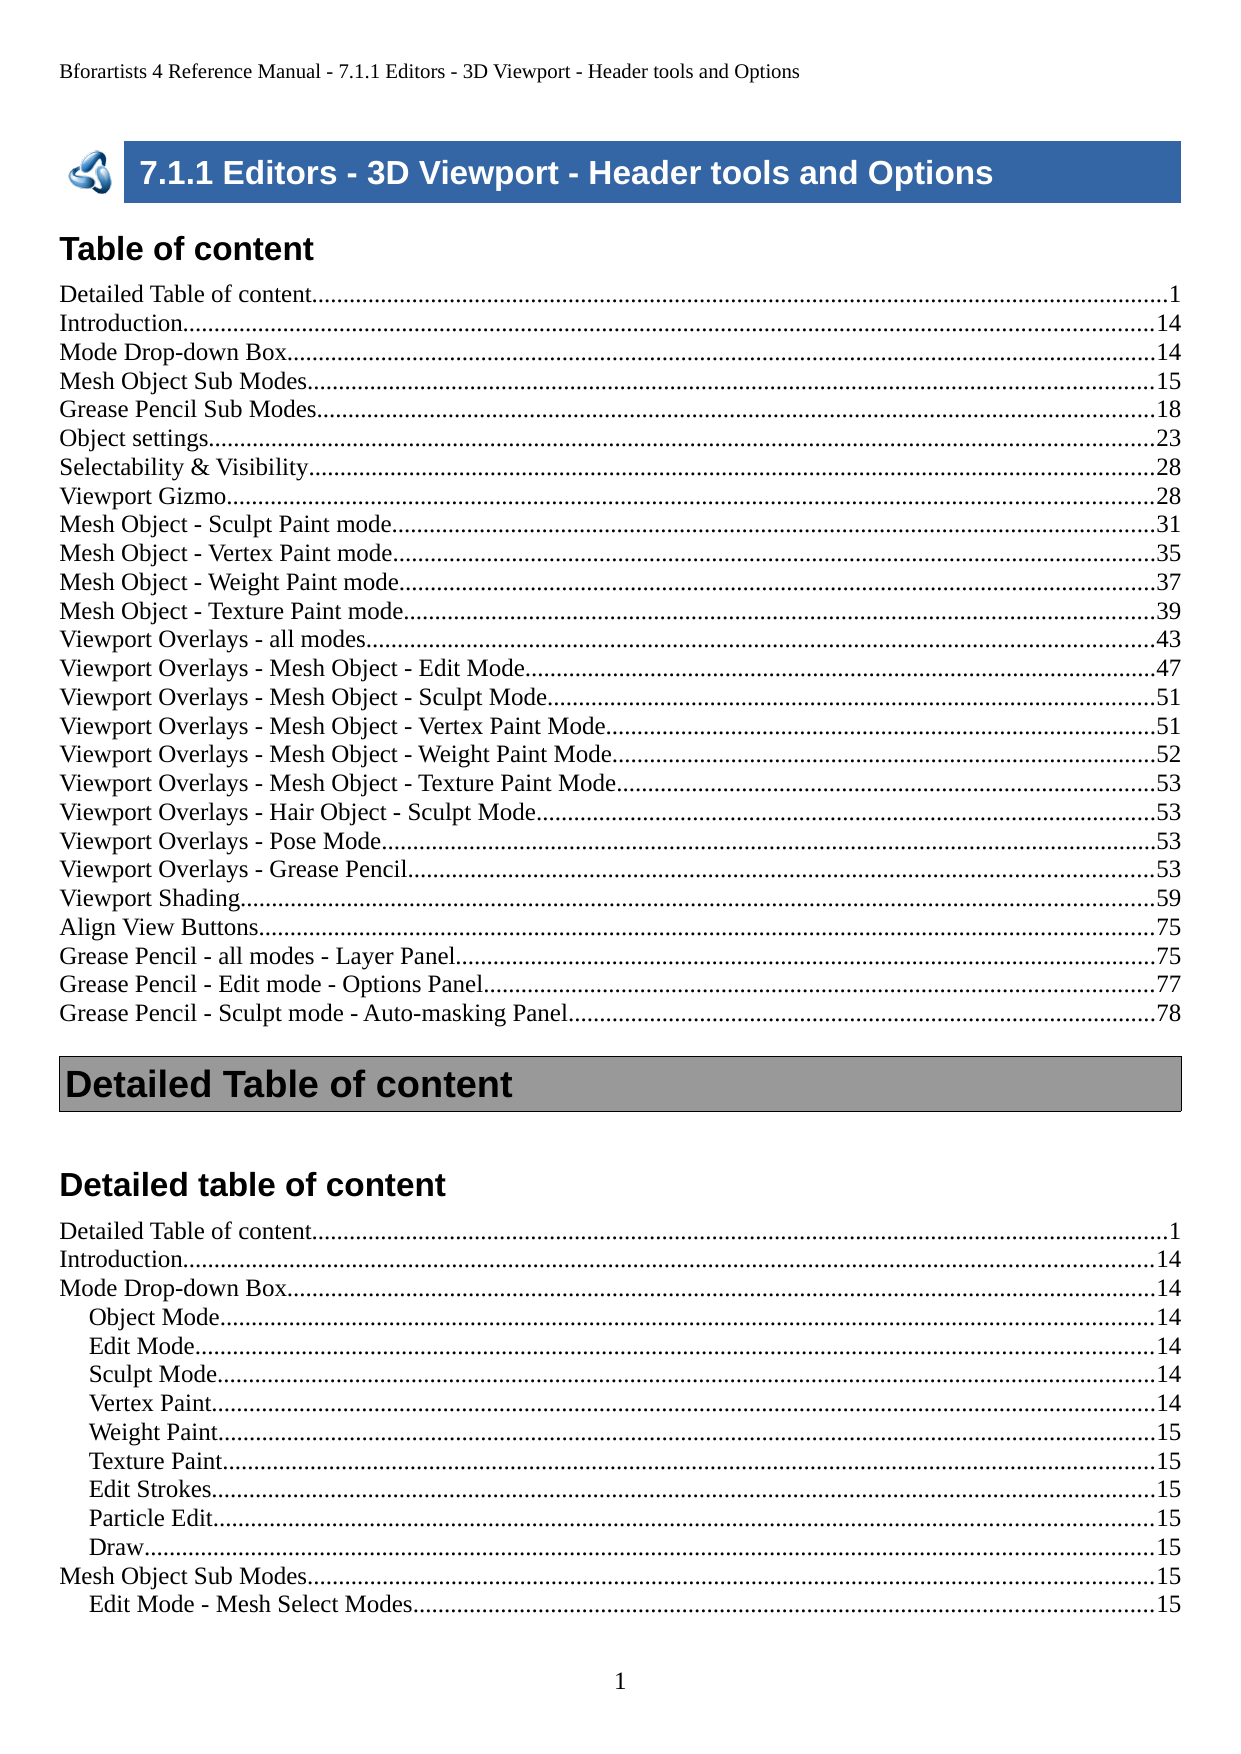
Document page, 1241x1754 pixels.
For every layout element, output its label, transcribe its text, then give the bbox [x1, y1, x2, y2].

text Viewport Overlays - Pose Mode 53 [59, 826, 1181, 854]
text Introduction 14 [59, 308, 1181, 337]
picture [65, 147, 114, 197]
text Object settings 23 [59, 423, 1181, 452]
text Sculpt Mode 14 [88, 1359, 1181, 1388]
text Viewport Overlays - Mesh Object - Texture Paint Mode 53 [59, 768, 1181, 797]
text Texture Paint 15 [88, 1446, 1181, 1474]
text Detailed Table of content 1 [59, 1216, 1181, 1244]
text Mode Drop-down Box 14 [59, 1273, 1181, 1302]
text Viewport Overlays - all modes 43 [59, 624, 1181, 653]
table_header Detailed Table of content [60, 1057, 1181, 1111]
text Mesh Object - Vertex Paint mode 35 [59, 538, 1181, 567]
text Grease Pencil - Edit mode - Options Panel 77 [59, 969, 1181, 998]
text Particle Edit 15 [88, 1503, 1181, 1532]
text Introduction 14 [59, 1244, 1181, 1273]
text Object Mode 14 [88, 1302, 1181, 1331]
text Edit Mode - Mesh Select Modes 15 [88, 1589, 1181, 1618]
table_header 7.1.1 Editors - 3D Viewport - Header tools and Options [124, 141, 1181, 203]
text Grease Pencil - Sculpt mode - Auto-masking Panel 78 [59, 998, 1181, 1027]
text Edit Mode 14 [88, 1331, 1181, 1359]
text Draw 15 [88, 1532, 1181, 1561]
text Selectability & Visibility 28 [59, 452, 1181, 481]
text Mesh Object - Texture Paint mode 39 [59, 596, 1181, 624]
subtitle Table of content [59, 228, 1181, 267]
text Mode Drop-down Box 14 [59, 337, 1181, 366]
text Viewport Overlays - Mesh Object - Vertex Paint Mode 51 [59, 711, 1181, 739]
text Viewport Overlays - Hair Object - Sculpt Mode 53 [59, 797, 1181, 826]
text Edit Strokes 15 [88, 1474, 1181, 1503]
text Mesh Object Sub Modes 15 [59, 1561, 1181, 1589]
subtitle Detailed table of content [59, 1165, 1181, 1203]
text Mesh Object Sub Modes 15 [59, 366, 1181, 394]
text Mesh Object - Sculpt Paint mode 31 [59, 509, 1181, 538]
text Viewport Shading 59 [59, 883, 1181, 912]
text Weight Paint 15 [88, 1417, 1181, 1446]
text Viewport Overlays - Mesh Object - Edit Mode 47 [59, 653, 1181, 682]
text Detailed Table of content 1 [59, 279, 1181, 308]
text Viewport Overlays - Mesh Object - Weight Paint Mode 52 [59, 739, 1181, 768]
text Mesh Object - Weight Paint mode 37 [59, 567, 1181, 596]
table_header [59, 141, 124, 203]
text Grease Pencil Sub Modes 18 [59, 394, 1181, 423]
text Grease Pencil - all modes - Layer Panel 75 [59, 941, 1181, 969]
text Align View Buttons 75 [59, 912, 1181, 941]
text Vertex Paint 14 [88, 1388, 1181, 1417]
text Viewport Overlays - Mesh Object - Sculpt Mode 51 [59, 682, 1181, 711]
text Viewport Overlays - Grease Pencil 53 [59, 854, 1181, 883]
text Viewport Gizmo 28 [59, 481, 1181, 509]
